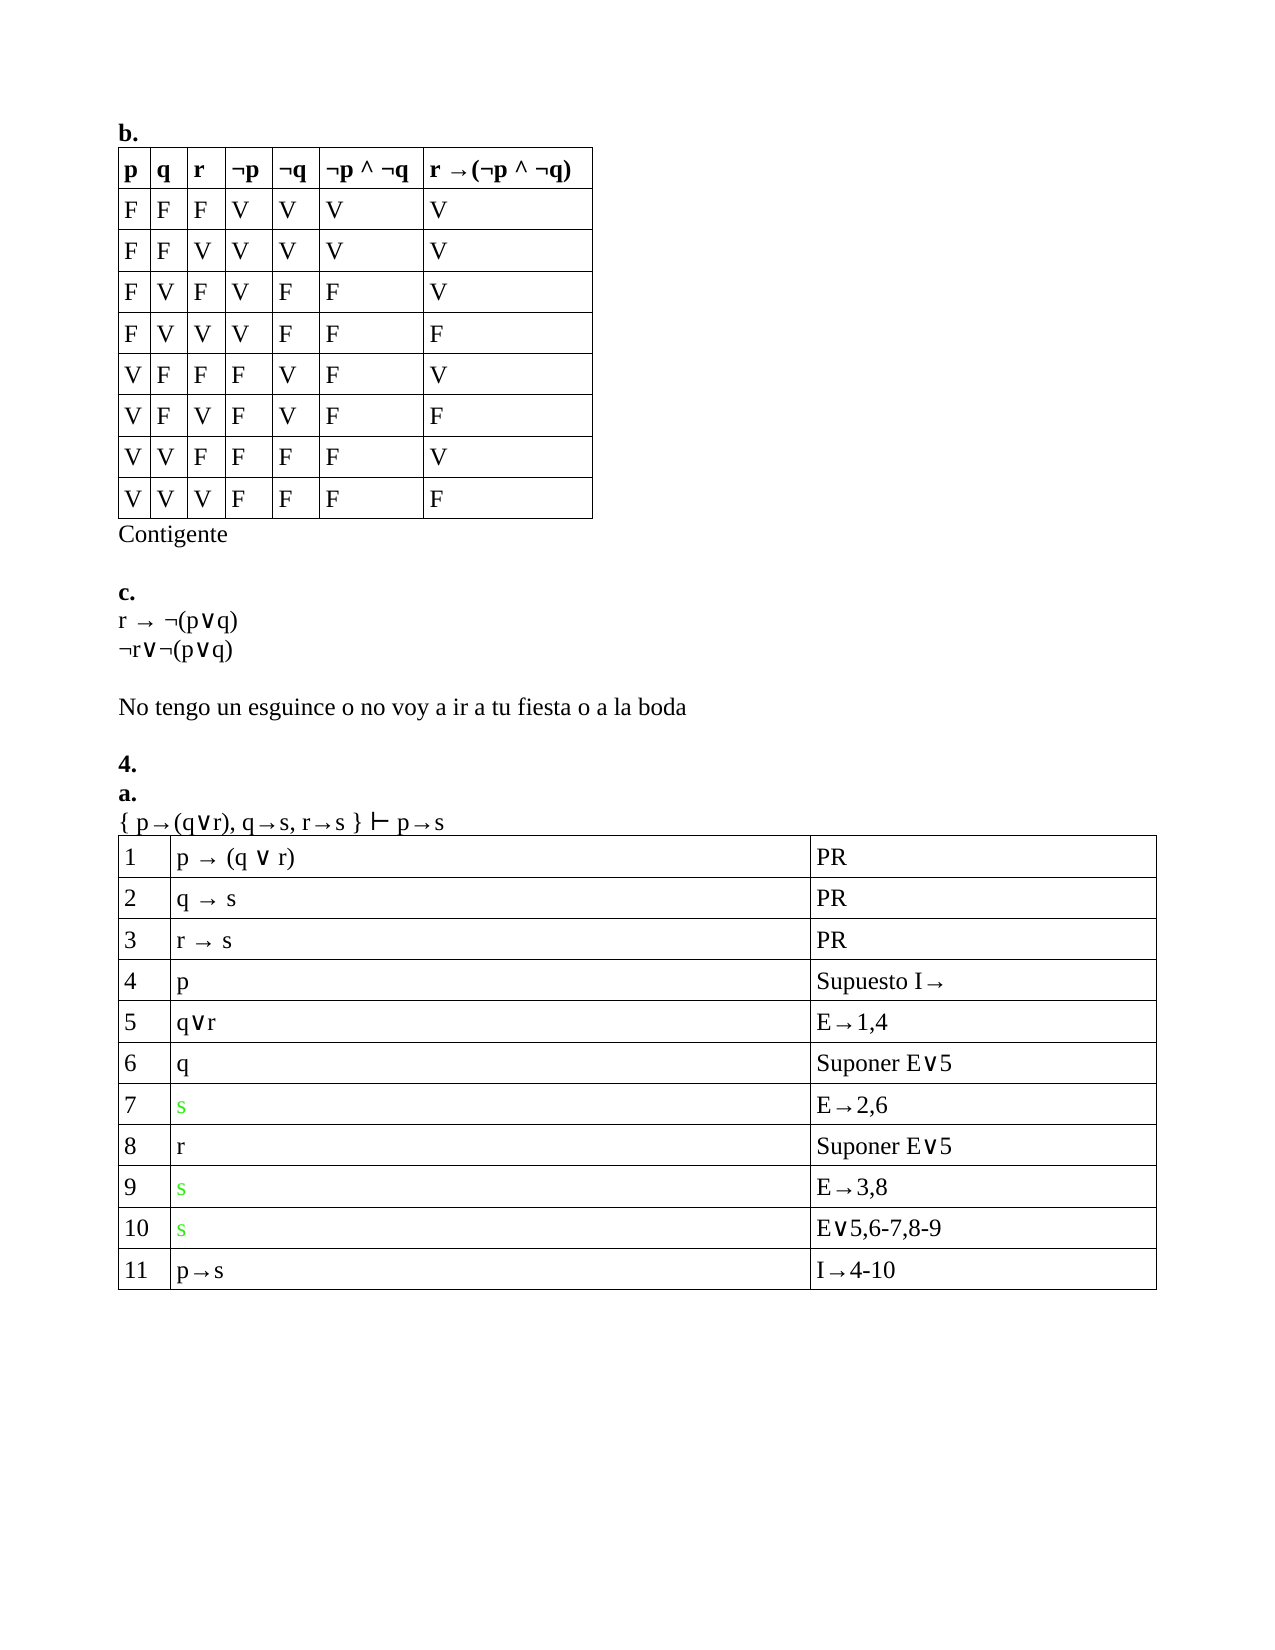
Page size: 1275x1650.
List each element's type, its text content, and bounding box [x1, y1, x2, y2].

table_cell V [320, 189, 423, 229]
table_cell E→1,4 [811, 1001, 1156, 1042]
table_header p → (q ∨ r) [171, 836, 810, 877]
table_cell F [188, 437, 225, 477]
table_cell 4 [119, 960, 170, 1000]
table_cell Supuesto I→ [811, 960, 1156, 1000]
table_cell 7 [119, 1084, 170, 1124]
table_cell V [119, 395, 150, 436]
table_cell F [424, 478, 592, 518]
table_cell V [151, 437, 187, 477]
table_cell V [273, 354, 319, 394]
table_cell F [320, 354, 423, 394]
table_cell V [226, 189, 272, 229]
table_header ¬q [273, 148, 319, 188]
text ¬r∨¬(p∨q) [118, 634, 1157, 663]
table_cell 10 [119, 1208, 170, 1248]
table_cell V [273, 230, 319, 271]
table_cell V [273, 189, 319, 229]
table_cell 11 [119, 1249, 170, 1289]
table_cell V [151, 272, 187, 312]
table_header 1 [119, 836, 170, 877]
text Contigente [118, 519, 1157, 548]
table_header ¬p [226, 148, 272, 188]
table_cell V [226, 313, 272, 353]
table_cell PR [811, 878, 1156, 918]
table_cell V [151, 313, 187, 353]
table_cell E→3,8 [811, 1166, 1156, 1207]
table_header PR [811, 836, 1156, 877]
table_cell V [119, 354, 150, 394]
table_cell F [188, 189, 225, 229]
table_cell Suponer E∨5 [811, 1043, 1156, 1083]
table_header p [119, 148, 150, 188]
table_cell E→2,6 [811, 1084, 1156, 1124]
table_cell V [320, 230, 423, 271]
table_header r [188, 148, 225, 188]
table_cell F [320, 272, 423, 312]
table_header q [151, 148, 187, 188]
table_cell F [320, 478, 423, 518]
table_cell V [273, 395, 319, 436]
table_cell q∨r [171, 1001, 810, 1042]
table_cell V [119, 478, 150, 518]
table_cell F [273, 478, 319, 518]
table_cell V [424, 189, 592, 229]
table_cell q [171, 1043, 810, 1083]
text b. [118, 118, 1157, 147]
table_cell V [424, 437, 592, 477]
table_cell F [151, 354, 187, 394]
table_cell V [151, 478, 187, 518]
table_header r →(¬p ^ ¬q) [424, 148, 592, 188]
table_cell p [171, 960, 810, 1000]
table_cell F [424, 395, 592, 436]
table_cell F [273, 313, 319, 353]
table_cell V [188, 313, 225, 353]
table_cell s [171, 1084, 810, 1124]
text No tengo un esguince o no voy a ir a tu fiesta o a la boda [118, 692, 1157, 720]
text a. [118, 778, 1157, 807]
table_cell F [320, 395, 423, 436]
table_cell F [119, 230, 150, 271]
table_cell F [273, 272, 319, 312]
table_cell Suponer E∨5 [811, 1125, 1156, 1165]
table_cell F [119, 272, 150, 312]
table_cell r → s [171, 919, 810, 959]
table_cell 9 [119, 1166, 170, 1207]
table_cell s [171, 1166, 810, 1207]
table_cell V [424, 354, 592, 394]
table_cell F [226, 437, 272, 477]
table_cell V [119, 437, 150, 477]
table_cell F [424, 313, 592, 353]
table_cell F [273, 437, 319, 477]
table_cell I→4-10 [811, 1249, 1156, 1289]
table_cell V [424, 272, 592, 312]
table_cell PR [811, 919, 1156, 959]
table_cell V [226, 272, 272, 312]
table_cell F [151, 230, 187, 271]
table_cell s [171, 1208, 810, 1248]
table_cell V [226, 230, 272, 271]
table_cell F [226, 354, 272, 394]
table_cell F [226, 395, 272, 436]
table_cell F [320, 313, 423, 353]
table_cell V [188, 478, 225, 518]
table_cell F [119, 313, 150, 353]
table_cell p→s [171, 1249, 810, 1289]
table_cell F [320, 437, 423, 477]
table_cell 3 [119, 919, 170, 959]
table_header ¬p ^ ¬q [320, 148, 423, 188]
text { p→(q∨r), q→s, r→s } ⊢ p→s [118, 807, 1157, 835]
table_cell F [188, 272, 225, 312]
table_cell F [151, 395, 187, 436]
text c. [118, 577, 1157, 605]
table_cell F [119, 189, 150, 229]
table_cell V [188, 395, 225, 436]
table_cell 8 [119, 1125, 170, 1165]
text r → ¬(p∨q) [118, 605, 1157, 634]
table_cell F [188, 354, 225, 394]
table_cell F [226, 478, 272, 518]
table_cell r [171, 1125, 810, 1165]
table_cell E∨5,6-7,8-9 [811, 1208, 1156, 1248]
table_cell F [151, 189, 187, 229]
table_cell 5 [119, 1001, 170, 1042]
table_cell V [424, 230, 592, 271]
text 4. [118, 749, 1157, 778]
table_cell 6 [119, 1043, 170, 1083]
table_cell 2 [119, 878, 170, 918]
table_cell V [188, 230, 225, 271]
table_cell q → s [171, 878, 810, 918]
